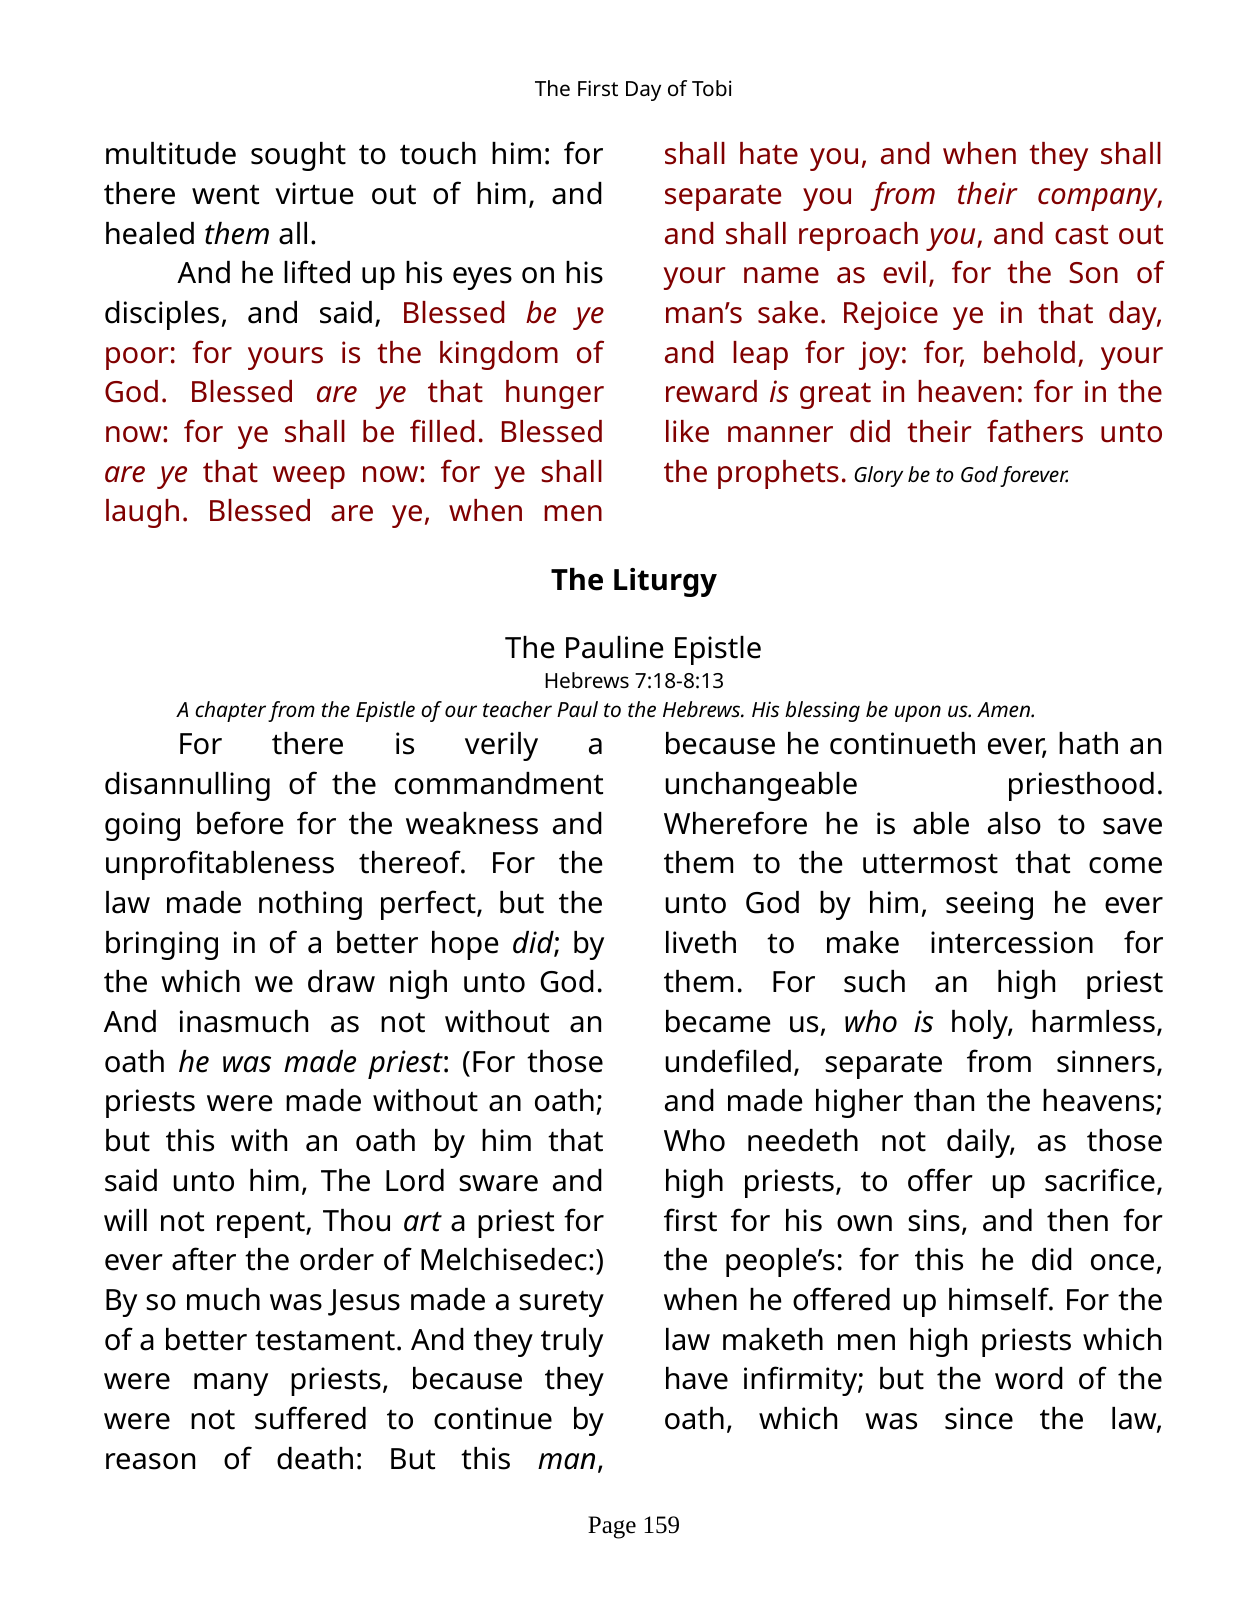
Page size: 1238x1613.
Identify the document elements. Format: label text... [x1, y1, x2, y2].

text because he continueth ever, hath an unchangeable priesthood. Wherefore he is able also to save them to the uttermost that come unto God by him, seeing he ever liveth to make intercession for them. For such an high priest became us, who is holy, harmless, undefiled, separate from sinners, and made higher than the heavens; Who needeth not daily, as those high priests, to offer up sacrifice, first for his own sins, and then for the people’s: for this he did once, when he offered up himself. For the law maketh men high priests which have infirmity; but the word of the oath, which was since the law, [663, 723, 1164, 1438]
text multitude sought to touch him: for there went virtue out of him, and healed them all. [103, 133, 604, 253]
text The First Day of Tobi [102, 74, 1165, 102]
text The Liturgy [103, 559, 1164, 598]
text For there is verily a disannulling of the commandment going before for the weakness and unprofitableness thereof. For the law made nothing perfect, but the bringing in of a better hope did; by the which we draw nigh unto God. And inasmuch as not without an oath he was made priest: (For those priests were made without an oath; but this with an oath by him that said unto him, The Lord sware and will not repent, Thou art a priest for ever after the order of Melchisedec:) By so much was Jesus made a surety of a better testament. And they truly were many priests, because they were not suffered to continue by reason of death: But this man, [103, 723, 604, 1478]
text The Pauline Epistle [103, 627, 1164, 667]
text And he lifted up his eyes on his disciples, and said, Blessed be ye poor: for yours is the kingdom of God. Blessed are ye that hunger now: for ye shall be filled. Blessed are ye that weep now: for ye shall laugh. Blessed are ye, when men [103, 253, 604, 530]
text A chapter from the Epistle of our teacher Paul to the Hebrews. His blessing be upon us. Amen. [103, 695, 1164, 723]
text shall hate you, and when they shall separate you from their company, and shall reproach you, and cast out your name as evil, for the Son of man’s sake. Rejoice ye in that day, and leap for joy: for, behold, your reward is great in heaven: for in the like manner did their fathers unto the prophets. Glory be to God forever. [663, 133, 1164, 491]
text Hebrews 7:18-8:13 [103, 667, 1164, 695]
